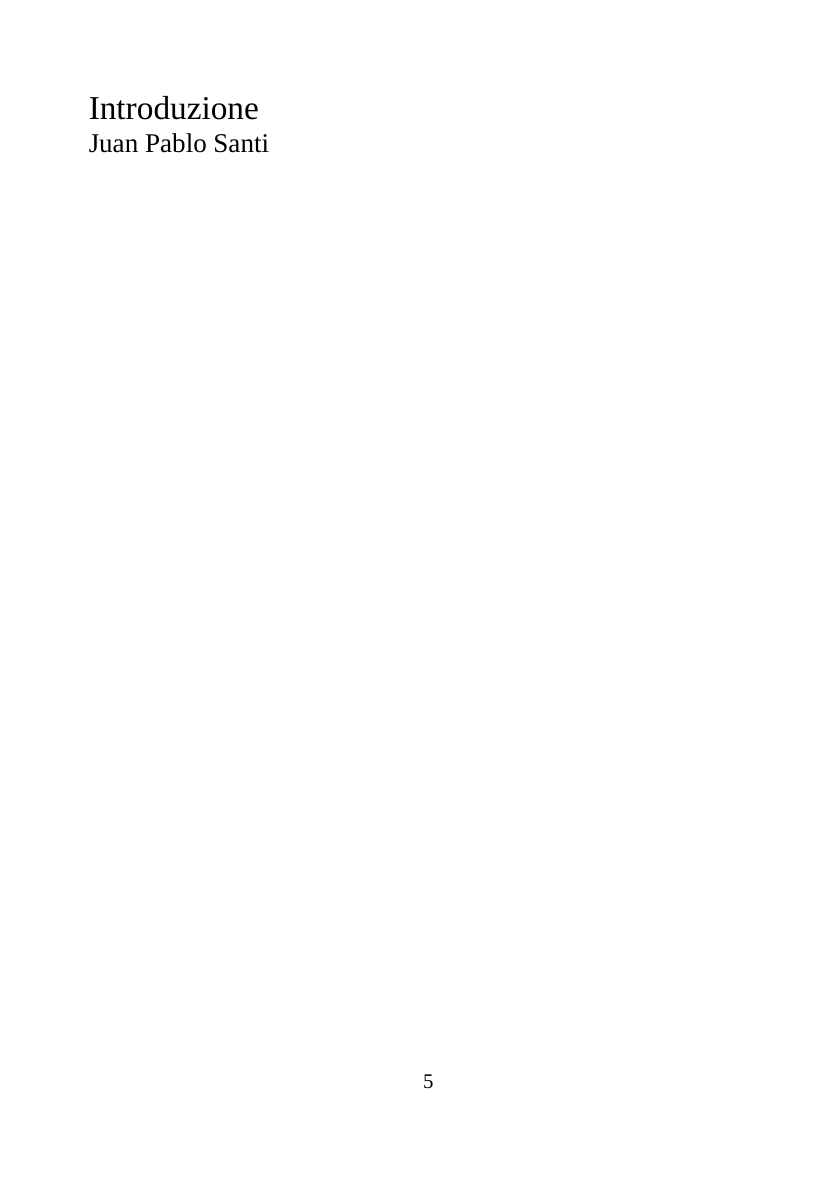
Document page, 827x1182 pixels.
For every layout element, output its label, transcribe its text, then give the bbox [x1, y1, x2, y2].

subtitle Introduzione [88, 88, 738, 127]
text Juan Pablo Santi [88, 127, 738, 158]
